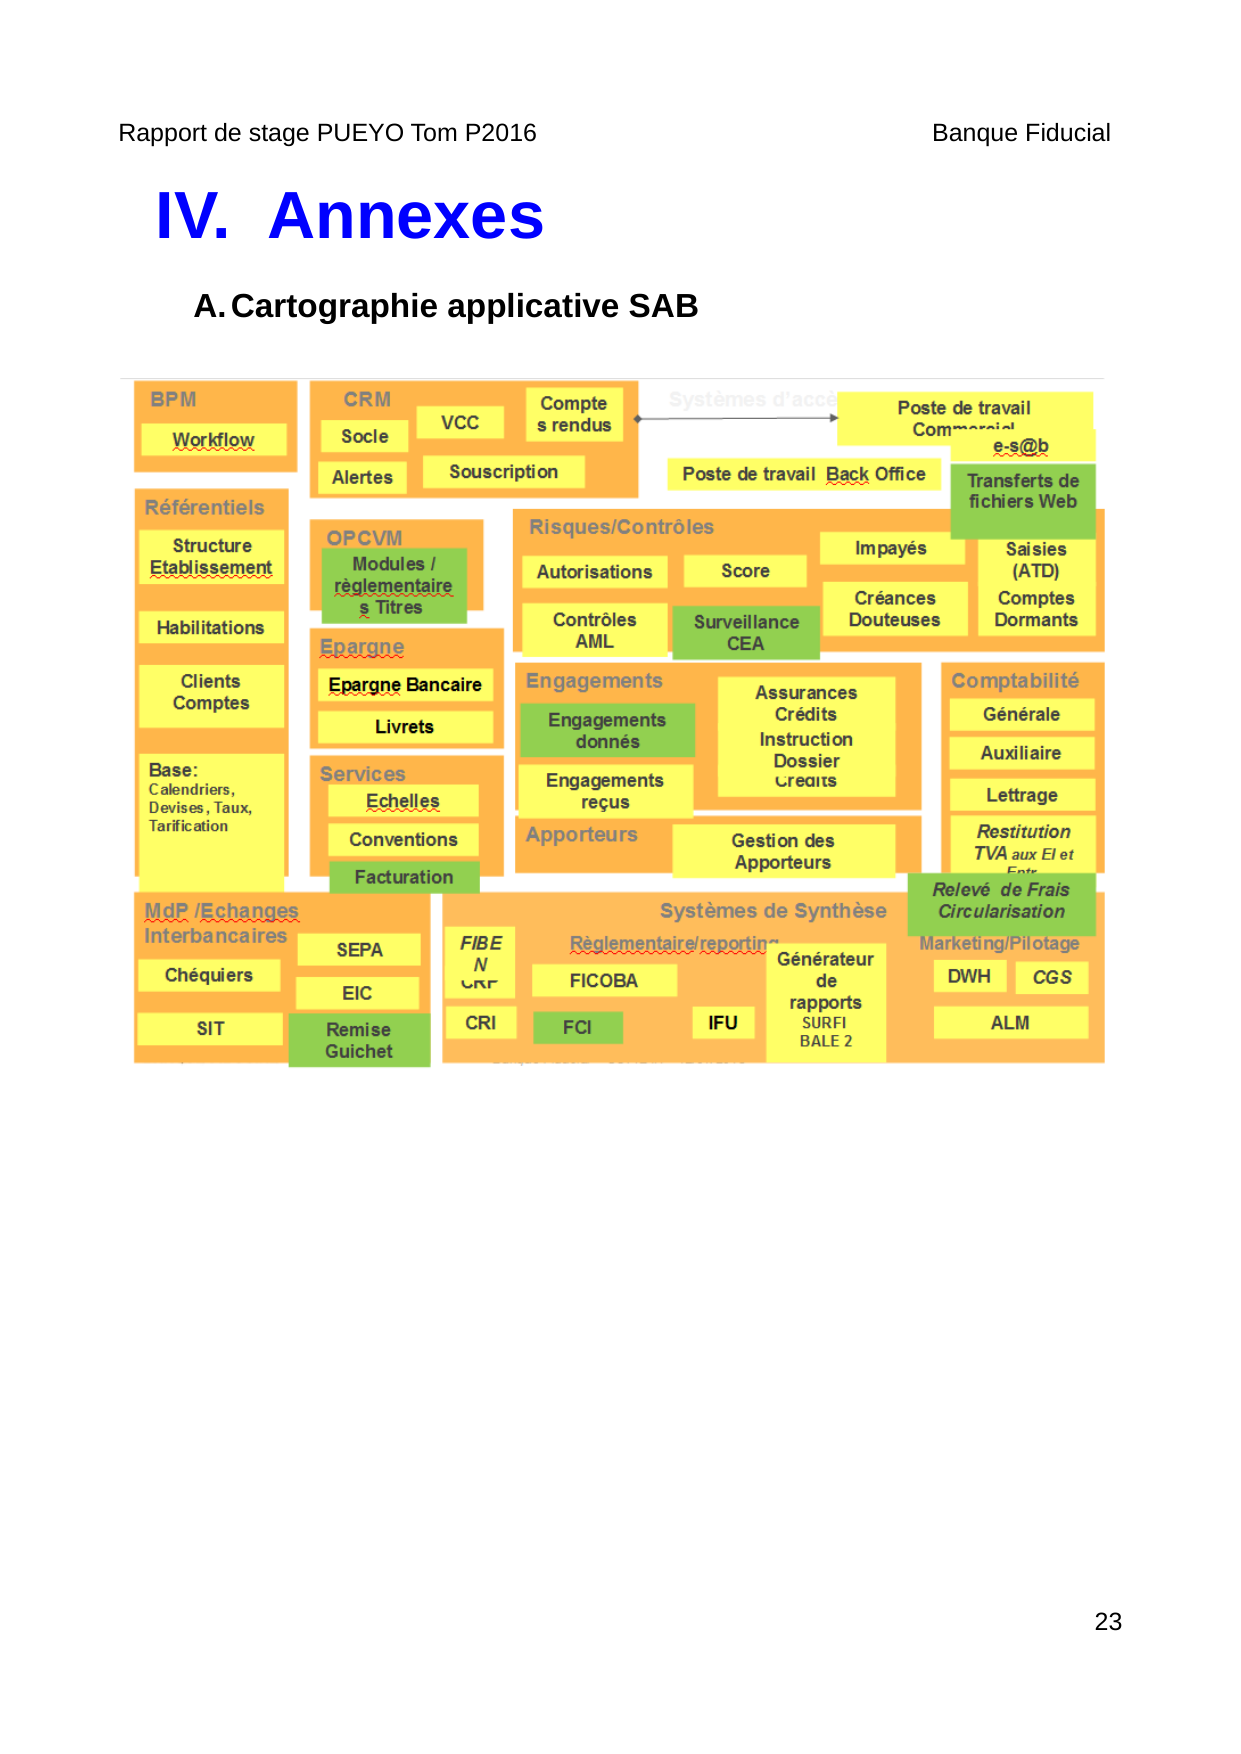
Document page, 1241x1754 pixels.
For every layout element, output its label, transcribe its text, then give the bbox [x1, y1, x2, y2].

subtitle Annexes [156, 176, 1122, 253]
subtitle Cartographie applicative SAB [193, 286, 1122, 325]
picture [118, 378, 1123, 1075]
